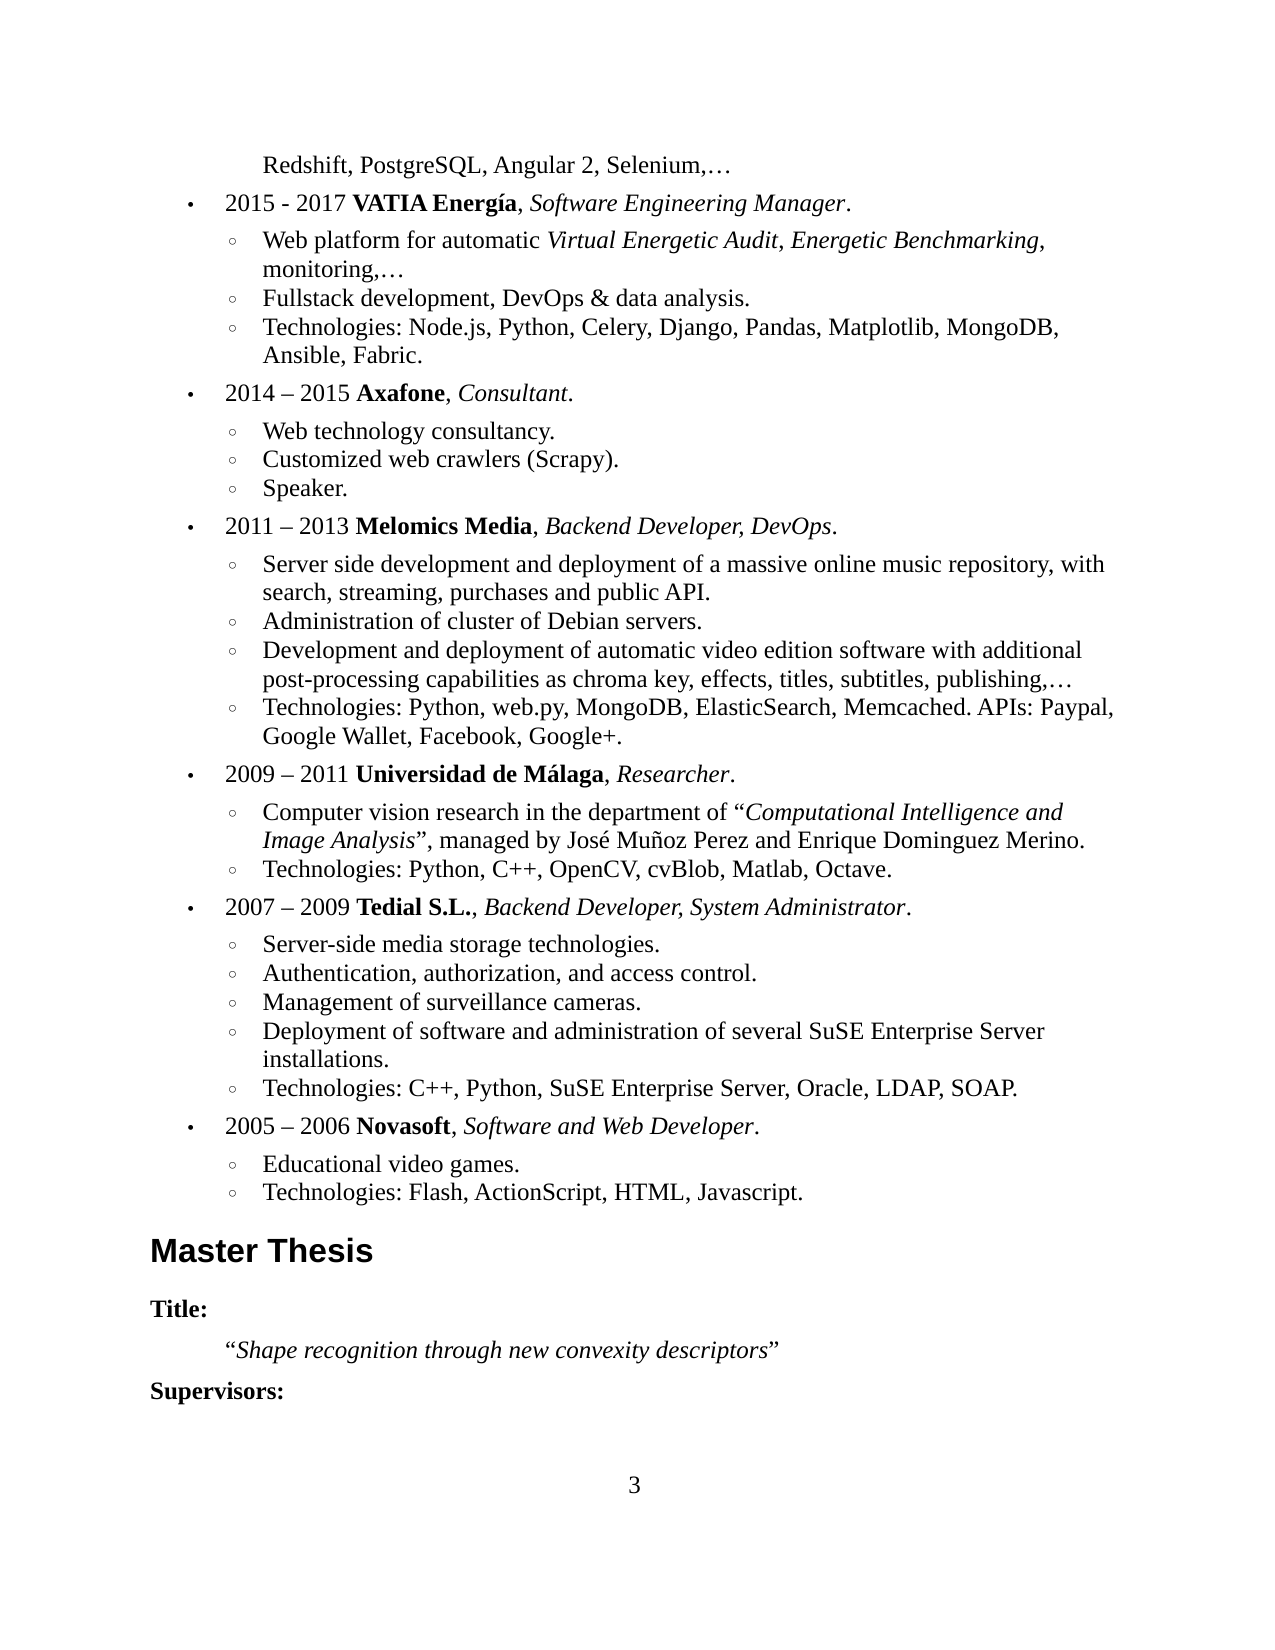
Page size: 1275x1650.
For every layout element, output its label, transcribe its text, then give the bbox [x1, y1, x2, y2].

list Development and deployment of automatic video edition software with additional post-processing capabilities as chroma key, effects, titles, subtitles, publishing,… [225, 635, 1125, 692]
list Technologies: Python, C++, OpenCV, cvBlob, Matlab, Octave. [225, 854, 1125, 883]
list Authentication, authorization, and access control. [225, 958, 1125, 987]
list Educational video games. [225, 1149, 1125, 1177]
list Customized web crawlers (Scrapy). [225, 444, 1125, 473]
list Server-side media storage technologies. [225, 929, 1125, 958]
list Server side development and deployment of a massive online music repository, with search, streaming, purchases and public API. [225, 549, 1125, 606]
list Fullstack development, DevOps & data analysis. [225, 283, 1125, 312]
list Redshift, PostgreSQL, Angular 2, Selenium,… [225, 150, 1125, 179]
list Deployment of software and administration of several SuSE Enterprise Server installations. [225, 1016, 1125, 1073]
list 2015 - 2017 VATIA Energía, Software Engineering Manager. [187, 188, 1125, 216]
list Management of surveillance cameras. [225, 987, 1125, 1016]
text Supervisors: [150, 1376, 1125, 1404]
list Speaker. [225, 473, 1125, 502]
list 2014 – 2015 Axafone, Consultant. [187, 378, 1125, 407]
text “Shape recognition through new convexity descriptors” [225, 1335, 1125, 1364]
list Web technology consultancy. [225, 416, 1125, 444]
list Administration of cluster of Debian servers. [225, 606, 1125, 635]
list Web platform for automatic Virtual Energetic Audit, Energetic Benchmarking, monitoring,… [225, 225, 1125, 283]
list Technologies: Python, web.py, MongoDB, ElasticSearch, Memcached. APIs: Paypal, Google Wallet, Facebook, Google+. [225, 692, 1125, 750]
list Computer vision research in the department of “Computational Intelligence and Image Analysis”, managed by José Muñoz Perez and Enrique Dominguez Merino. [225, 797, 1125, 854]
list 2009 – 2011 Universidad de Málaga, Researcher. [187, 759, 1125, 788]
list Technologies: Node.js, Python, Celery, Django, Pandas, Matplotlib, MongoDB, Ansible, Fabric. [225, 312, 1125, 369]
subtitle Master Thesis [150, 1231, 1125, 1270]
list 2011 – 2013 Melomics Media, Backend Developer, DevOps. [187, 511, 1125, 540]
list 2007 – 2009 Tedial S.L., Backend Developer, System Administrator. [187, 892, 1125, 921]
list Technologies: C++, Python, SuSE Enterprise Server, Oracle, LDAP, SOAP. [225, 1073, 1125, 1102]
text Title: [150, 1294, 1125, 1323]
list Technologies: Flash, ActionScript, HTML, Javascript. [225, 1177, 1125, 1206]
list 2005 – 2006 Novasoft, Software and Web Developer. [187, 1111, 1125, 1140]
